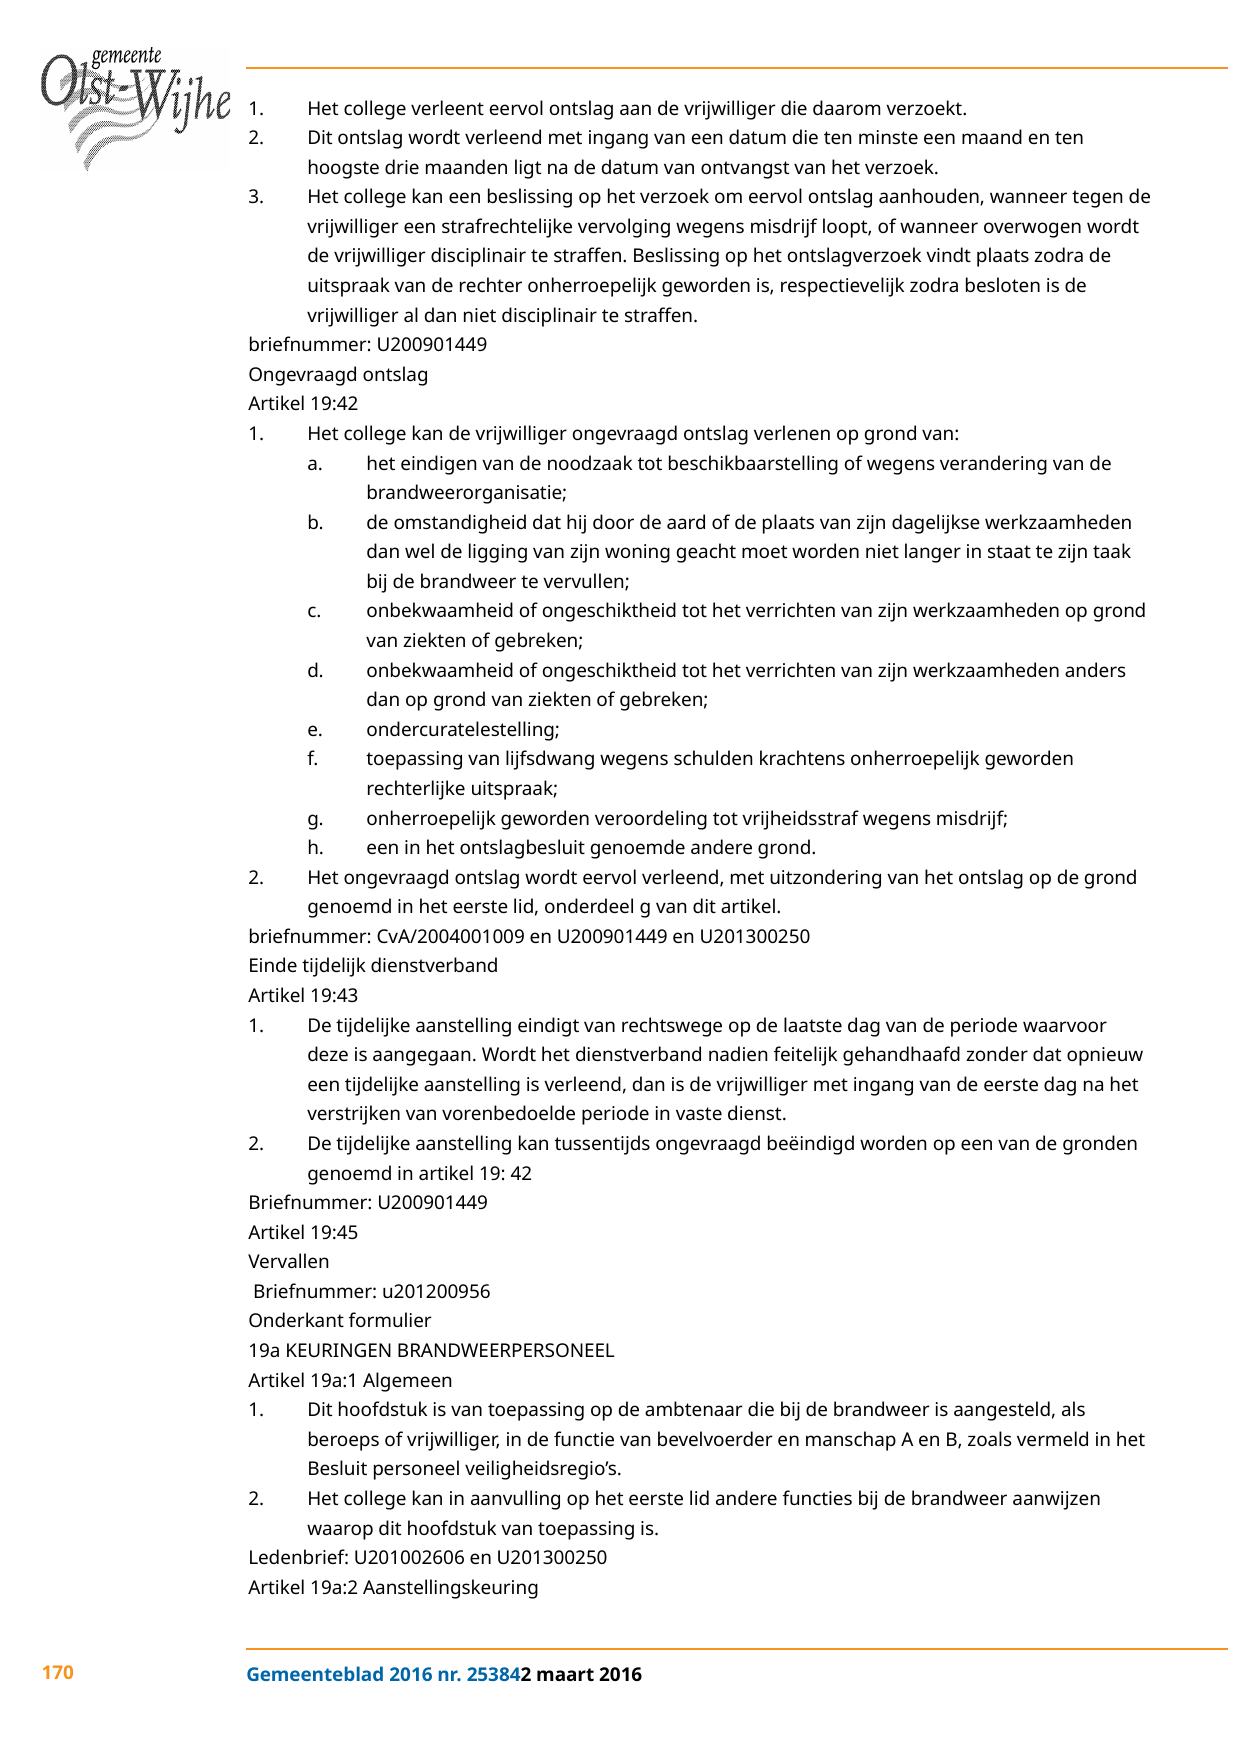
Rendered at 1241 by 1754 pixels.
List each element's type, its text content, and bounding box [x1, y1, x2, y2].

list ondercuratelestelling; [307, 716, 1152, 742]
text Vervallen [248, 1248, 1152, 1274]
text briefnummer: U200901449 [248, 331, 1152, 357]
text Artikel 19:45 [248, 1219, 1152, 1245]
text Artikel 19a:1 Algemeen [248, 1367, 1152, 1393]
list het eindigen van de noodzaak tot beschikbaarstelling of wegens verandering van de brandweerorganisatie; [307, 450, 1152, 505]
text Artikel 19a:2 Aanstellingskeuring [248, 1574, 1152, 1600]
list onherroepelijk geworden veroordeling tot vrijheidsstraf wegens misdrijf; [307, 805, 1152, 831]
list Het ongevraagd ontslag wordt eervol verleend, met uitzondering van het ontslag op de grond genoemd in het eerste lid, onderdeel g van dit artikel. [248, 864, 1152, 919]
text Briefnummer: u201200956 [248, 1278, 1152, 1304]
list De tijdelijke aanstelling kan tussentijds ongevraagd beëindigd worden op een van de gronden genoemd in artikel 19: 42 [248, 1130, 1152, 1186]
list onbekwaamheid of ongeschiktheid tot het verrichten van zijn werkzaamheden anders dan op grond van ziekten of gebreken; [307, 657, 1152, 712]
list toepassing van lijfsdwang wegens schulden krachtens onherroepelijk geworden rechterlijke uitspraak; [307, 746, 1152, 801]
list Het college kan in aanvulling op het eerste lid andere functies bij de brandweer aanwijzen waarop dit hoofdstuk van toepassing is. [248, 1485, 1152, 1541]
text Onderkant formulier [248, 1308, 1152, 1333]
text Ledenbrief: U201002606 en U201300250 [248, 1544, 1152, 1570]
picture [41, 47, 231, 172]
text briefnummer: CvA/2004001009 en U200901449 en U201300250 [248, 923, 1152, 949]
text Artikel 19:43 [248, 982, 1152, 1008]
list Het college verleent eervol ontslag aan de vrijwilliger die daarom verzoekt. [248, 95, 1152, 121]
text Artikel 19:42 [248, 391, 1152, 416]
list Dit hoofdstuk is van toepassing op de ambtenaar die bij de brandweer is aangesteld, als beroeps of vrijwilliger, in de functie van bevelvoerder en manschap A en B, zoals vermeld in het Besluit personeel veiligheidsregio’s. [248, 1396, 1152, 1481]
list onbekwaamheid of ongeschiktheid tot het verrichten van zijn werkzaamheden op grond van ziekten of gebreken; [307, 598, 1152, 653]
text Briefnummer: U200901449 [248, 1189, 1152, 1215]
list Het college kan de vrijwilliger ongevraagd ontslag verlenen op grond van: [248, 420, 1152, 446]
text Einde tijdelijk dienstverband [248, 953, 1152, 978]
text Ongevraagd ontslag [248, 361, 1152, 387]
list Dit ontslag wordt verleend met ingang van een datum die ten minste een maand en ten hoogste drie maanden ligt na de datum van ontvangst van het verzoek. [248, 124, 1152, 180]
list een in het ontslagbesluit genoemde andere grond. [307, 834, 1152, 860]
list de omstandigheid dat hij door de aard of de plaats van zijn dagelijkse werkzaamheden dan wel de ligging van zijn woning geacht moet worden niet langer in staat te zijn taak bij de brandweer te vervullen; [307, 509, 1152, 594]
list Het college kan een beslissing op het verzoek om eervol ontslag aanhouden, wanneer tegen de vrijwilliger een strafrechtelijke vervolging wegens misdrijf loopt, of wanneer overwogen wordt de vrijwilliger disciplinair te straffen. Beslissing op het ontslagverzoek vindt plaats zodra de uitspraak van de rechter onherroepelijk geworden is, respectievelijk zodra besloten is de vrijwilliger al dan niet disciplinair te straffen. [248, 183, 1152, 328]
text 19a KEURINGEN BRANDWEERPERSONEEL [248, 1337, 1152, 1363]
list De tijdelijke aanstelling eindigt van rechtswege op de laatste dag van de periode waarvoor deze is aangegaan. Wordt het dienstverband nadien feitelijk gehandhaafd zonder dat opnieuw een tijdelijke aanstelling is verleend, dan is de vrijwilliger met ingang van de eerste dag na het verstrijken van vorenbedoelde periode in vaste dienst. [248, 1012, 1152, 1126]
